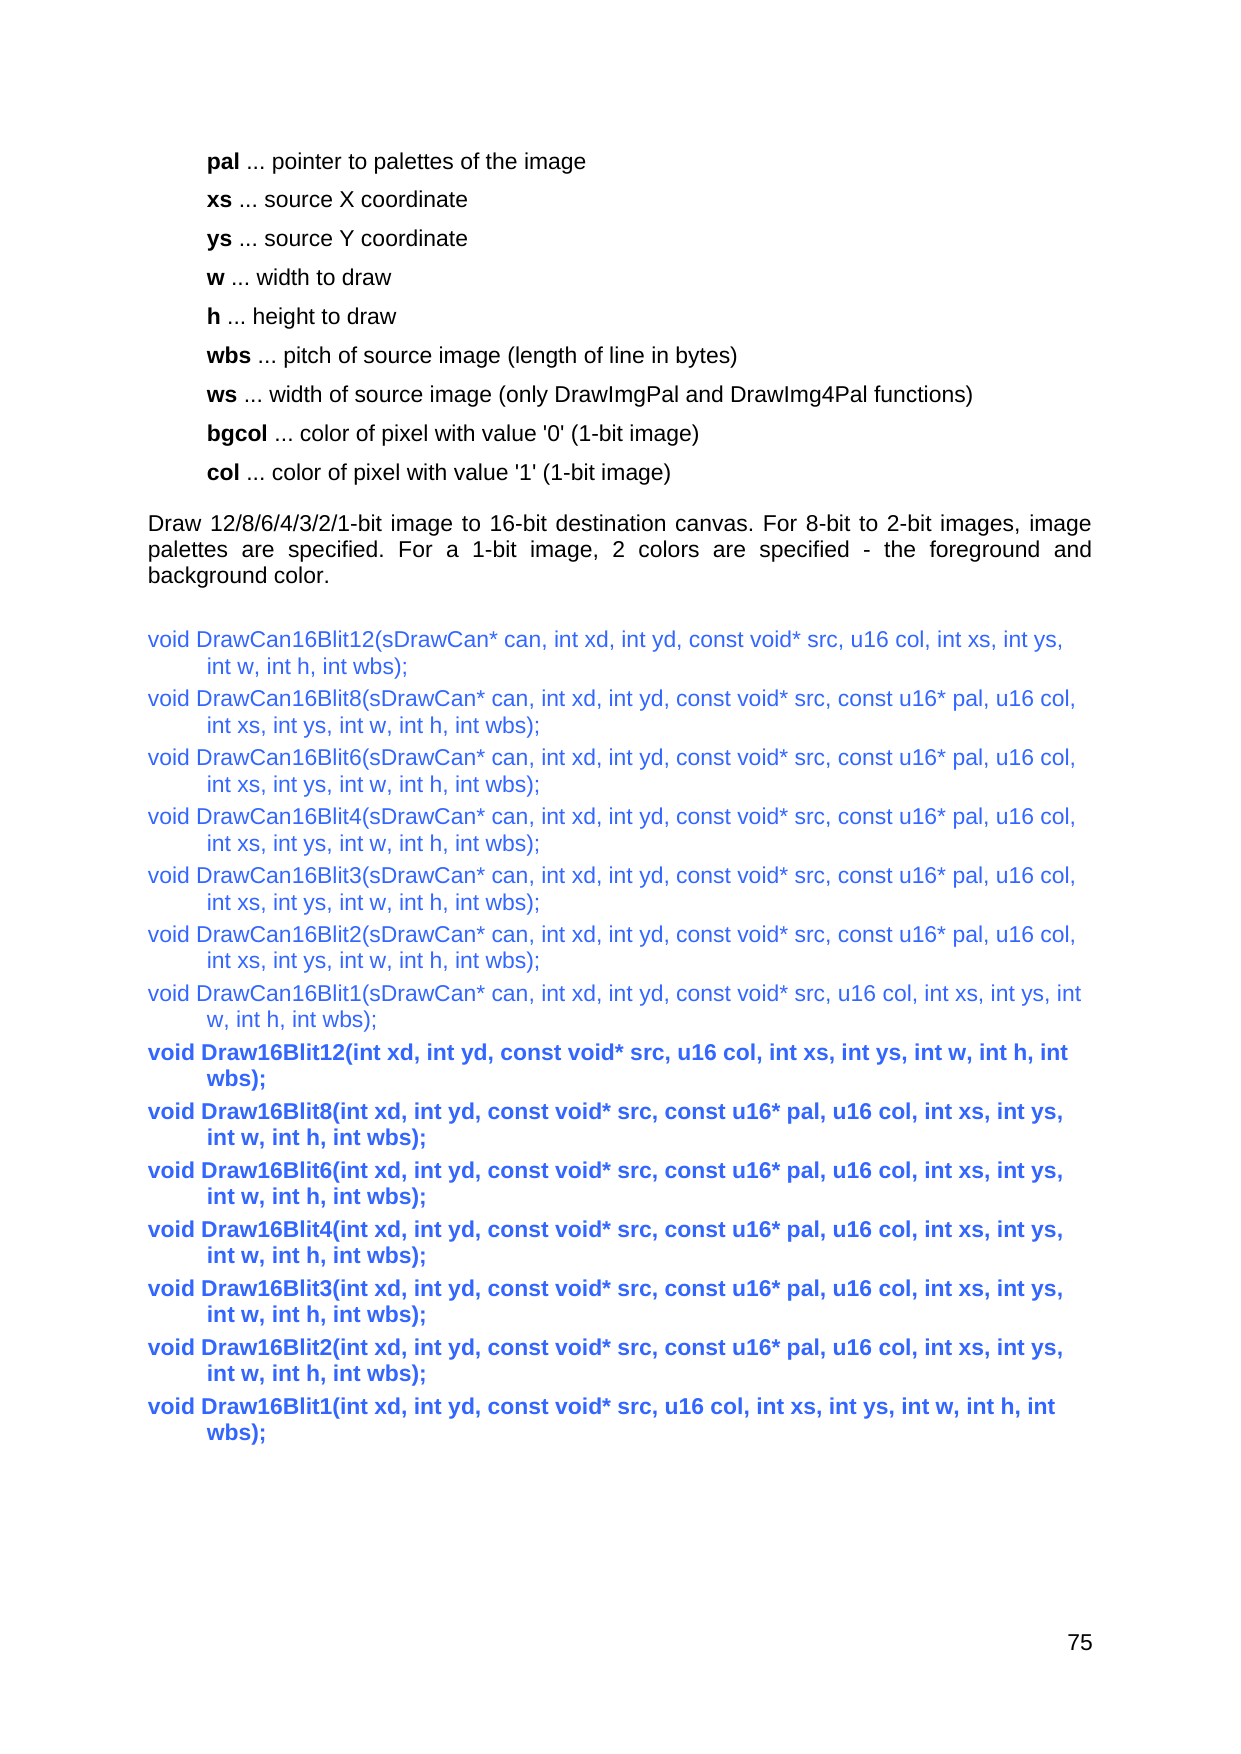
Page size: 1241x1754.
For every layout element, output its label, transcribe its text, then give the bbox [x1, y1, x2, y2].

text ys ... source Y coordinate [148, 225, 1093, 252]
text void DrawCan16Blit12(sDrawCan* can, int xd, int yd, const void* src, u16 col, int xs, int ys, int w, int h, int wbs); [148, 626, 1093, 679]
text void DrawCan16Blit8(sDrawCan* can, int xd, int yd, const void* src, const u16* pal, u16 col, int xs, int ys, int w, int h, int wbs); [148, 685, 1093, 738]
text wbs ... pitch of source image (length of line in bytes) [148, 342, 1093, 368]
text void Draw16Blit3(int xd, int yd, const void* src, const u16* pal, u16 col, int xs, int ys, int w, int h, int wbs); [148, 1275, 1093, 1328]
text void DrawCan16Blit2(sDrawCan* can, int xd, int yd, const void* src, const u16* pal, u16 col, int xs, int ys, int w, int h, int wbs); [148, 921, 1093, 974]
text col ... color of pixel with value '1' (1-bit image) [148, 458, 1093, 485]
text ws ... width of source image (only DrawImgPal and DrawImg4Pal functions) [148, 381, 1093, 407]
text void Draw16Blit8(int xd, int yd, const void* src, const u16* pal, u16 col, int xs, int ys, int w, int h, int wbs); [148, 1098, 1093, 1151]
text void Draw16Blit4(int xd, int yd, const void* src, const u16* pal, u16 col, int xs, int ys, int w, int h, int wbs); [148, 1216, 1093, 1269]
text void DrawCan16Blit6(sDrawCan* can, int xd, int yd, const void* src, const u16* pal, u16 col, int xs, int ys, int w, int h, int wbs); [148, 744, 1093, 797]
text Draw 12/8/6/4/3/2/1-bit image to 16-bit destination canvas. For 8-bit to 2-bit images, image palettes are specified. For a 1-bit image, 2 colors are specified - the foreground and background color. [148, 510, 1093, 589]
text void Draw16Blit2(int xd, int yd, const void* src, const u16* pal, u16 col, int xs, int ys, int w, int h, int wbs); [148, 1334, 1093, 1387]
text void Draw16Blit6(int xd, int yd, const void* src, const u16* pal, u16 col, int xs, int ys, int w, int h, int wbs); [148, 1157, 1093, 1210]
text void DrawCan16Blit4(sDrawCan* can, int xd, int yd, const void* src, const u16* pal, u16 col, int xs, int ys, int w, int h, int wbs); [148, 803, 1093, 856]
text void DrawCan16Blit3(sDrawCan* can, int xd, int yd, const void* src, const u16* pal, u16 col, int xs, int ys, int w, int h, int wbs); [148, 862, 1093, 915]
text void Draw16Blit12(int xd, int yd, const void* src, u16 col, int xs, int ys, int w, int h, int wbs); [148, 1039, 1093, 1092]
text pal ... pointer to palettes of the image [148, 148, 1093, 174]
text xs ... source X coordinate [148, 186, 1093, 213]
text void Draw16Blit1(int xd, int yd, const void* src, u16 col, int xs, int ys, int w, int h, int wbs); [148, 1393, 1093, 1446]
text h ... height to draw [148, 303, 1093, 329]
text bgcol ... color of pixel with value '0' (1-bit image) [148, 419, 1093, 446]
text void DrawCan16Blit1(sDrawCan* can, int xd, int yd, const void* src, u16 col, int xs, int ys, int w, int h, int wbs); [148, 980, 1093, 1033]
text w ... width to draw [148, 264, 1093, 291]
